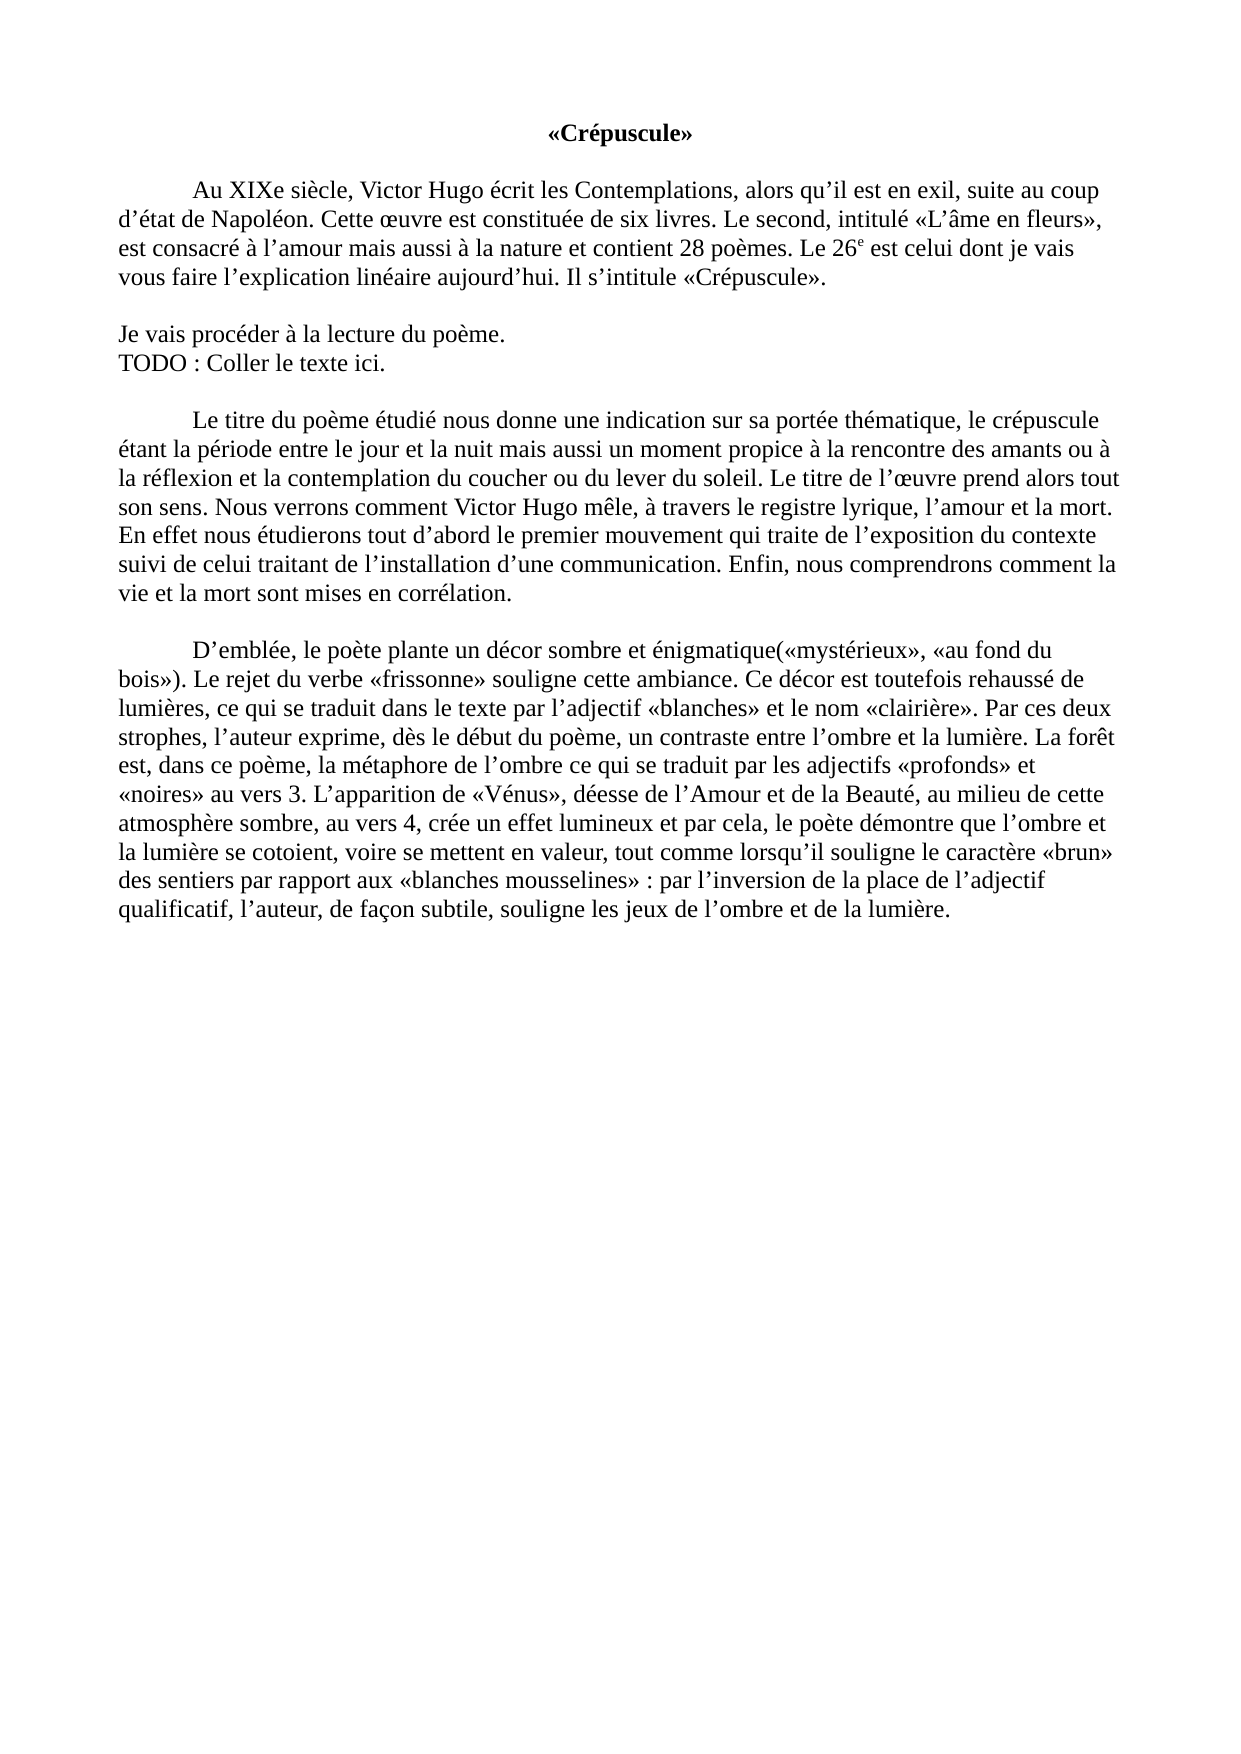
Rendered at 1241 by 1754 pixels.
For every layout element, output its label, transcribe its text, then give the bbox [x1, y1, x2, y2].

text Le titre du poème étudié nous donne une indication sur sa portée thématique, le crépuscule étant la période entre le jour et la nuit mais aussi un moment propice à la rencontre des amants ou à la réflexion et la contemplation du coucher ou du lever du soleil. Le titre de l’œuvre prend alors tout son sens. Nous verrons comment Victor Hugo mêle, à travers le registre lyrique, l’amour et la mort. En effet nous étudierons tout d’abord le premier mouvement qui traite de l’exposition du contexte suivi de celui traitant de l’installation d’une communication. Enfin, nous comprendrons comment la vie et la mort sont mises en corrélation. [118, 406, 1122, 607]
text D’emblée, le poète plante un décor sombre et énigmatique(«mystérieux», «au fond du bois»). Le rejet du verbe «frissonne» souligne cette ambiance. Ce décor est toutefois rehaussé de lumières, ce qui se traduit dans le texte par l’adjectif «blanches» et le nom «clairière». Par ces deux strophes, l’auteur exprime, dès le début du poème, un contraste entre l’ombre et la lumière. La forêt est, dans ce poème, la métaphore de l’ombre ce qui se traduit par les adjectifs «profonds» et «noires» au vers 3. L’apparition de «Vénus», déesse de l’Amour et de la Beauté, au milieu de cette atmosphère sombre, au vers 4, crée un effet lumineux et par cela, le poète démontre que l’ombre et la lumière se cotoient, voire se mettent en valeur, tout comme lorsqu’il souligne le caractère «brun» des sentiers par rapport aux «blanches mousselines» : par l’inversion de la place de l’adjectif qualificatif, l’auteur, de façon subtile, souligne les jeux de l’ombre et de la lumière. [118, 636, 1122, 923]
text Au XIXe siècle, Victor Hugo écrit les Contemplations, alors qu’il est en exil, suite au coup d’état de Napoléon. Cette œuvre est constituée de six livres. Le second, intitulé «L’âme en fleurs», est consacré à l’amour mais aussi à la nature et contient 28 poèmes. Le 26e est celui dont je vais vous faire l’explication linéaire aujourd’hui. Il s’intitule «Crépuscule». [118, 176, 1122, 291]
text Je vais procéder à la lecture du poème. [118, 319, 1122, 348]
text TODO : Coller le texte ici. [118, 348, 1122, 377]
text «Crépuscule» [118, 118, 1122, 147]
